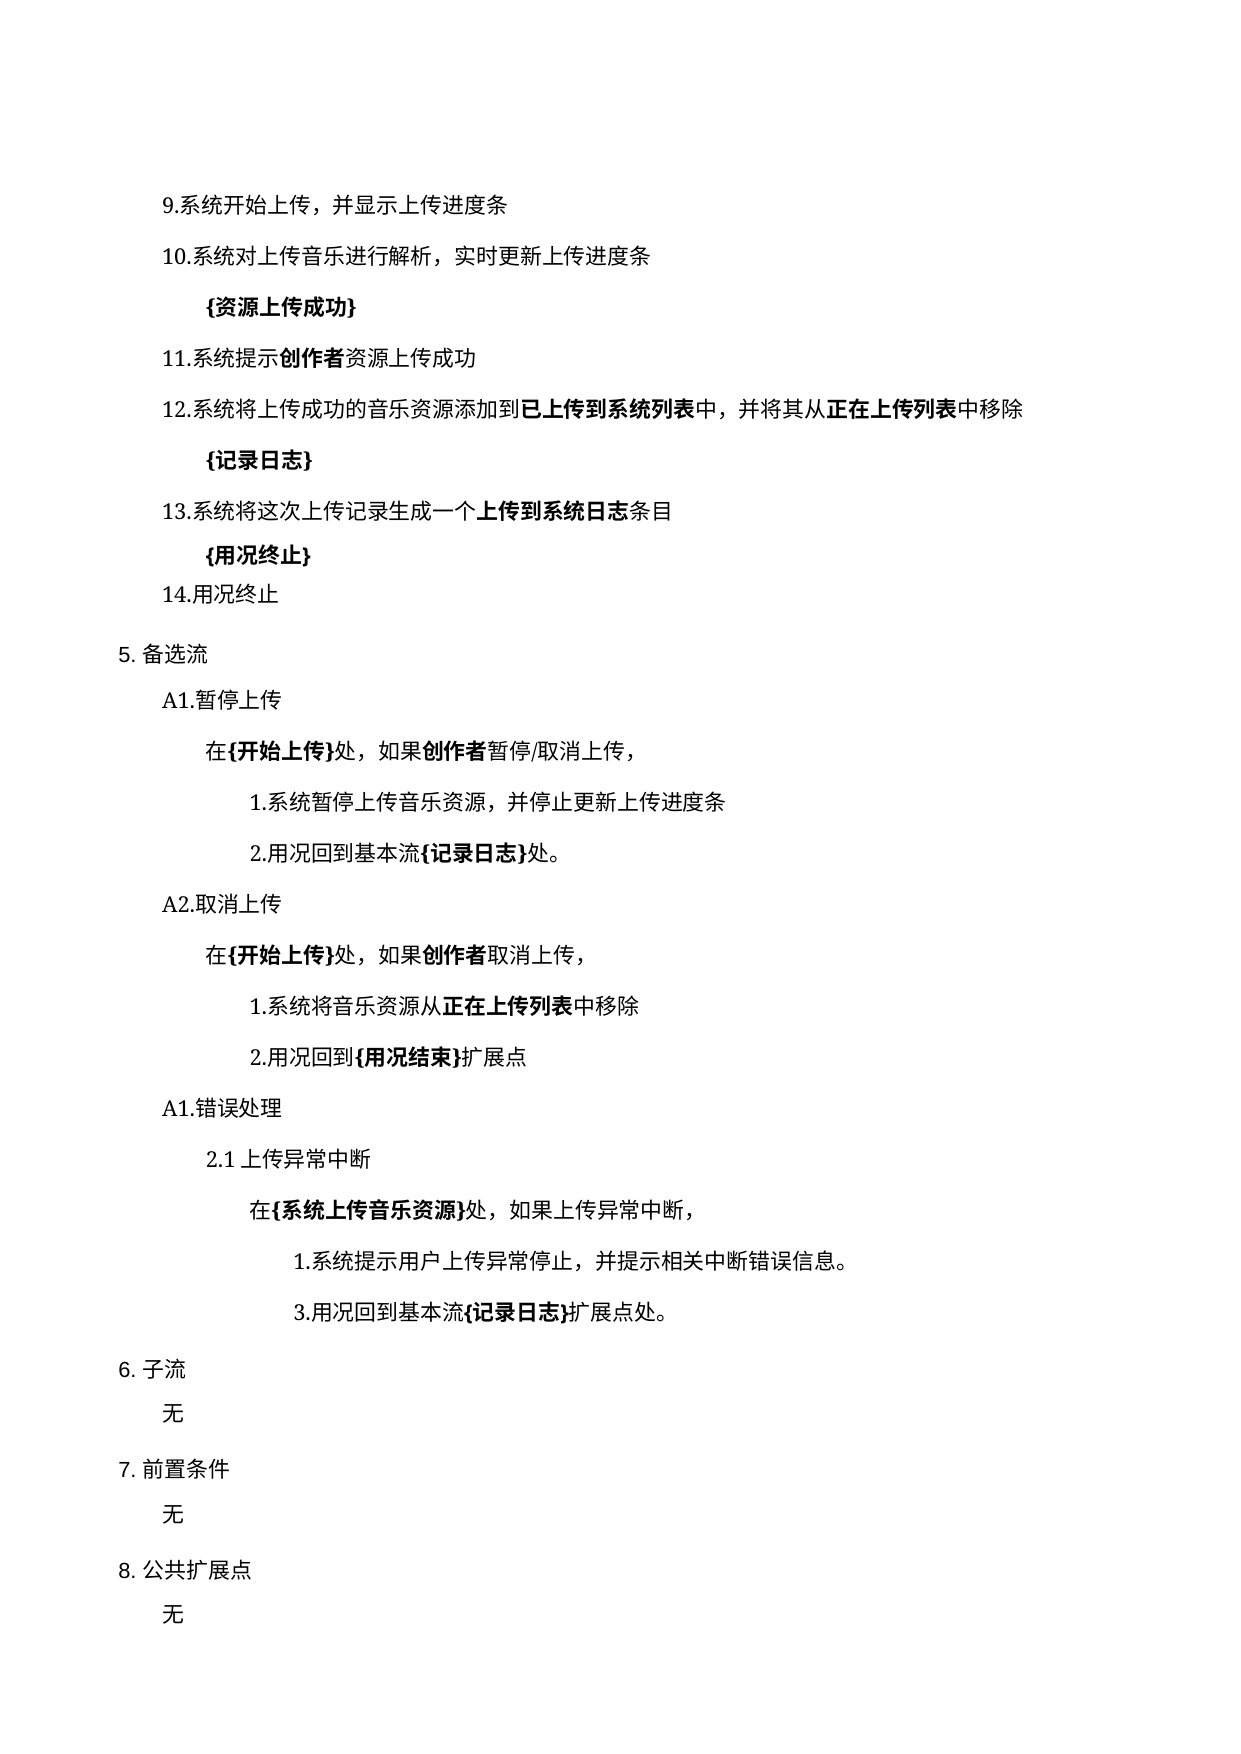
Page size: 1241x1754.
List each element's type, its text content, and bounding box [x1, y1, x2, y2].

text 在{开始上传}处，如果创作者暂停/取消上传， [118, 734, 1122, 766]
text 无 [118, 1497, 1122, 1528]
text 13.系统将这次上传记录生成一个上传到系统日志条目 [118, 494, 1122, 526]
text 2.用况回到基本流{记录日志}处。 [118, 836, 1122, 868]
text 14.用况终止 [118, 577, 1122, 608]
text 11.系统提示创作者资源上传成功 [118, 341, 1122, 372]
text {资源上传成功} [118, 290, 1122, 321]
text A1.错误处理 [118, 1091, 1122, 1123]
text 2.1上传异常中断 [118, 1142, 1122, 1174]
text 1.系统暂停上传音乐资源，并停止更新上传进度条 [118, 785, 1122, 817]
text A2.取消上传 [118, 887, 1122, 919]
text 10.系统对上传音乐进行解析，实时更新上传进度条 [118, 239, 1122, 270]
text 1.系统将音乐资源从正在上传列表中移除 [118, 989, 1122, 1021]
text {用况终止} [118, 538, 1122, 570]
text 无 [118, 1597, 1122, 1629]
text 1.系统提示用户上传异常停止，并提示相关中断错误信息。 [118, 1244, 1122, 1276]
subtitle 前置条件 [118, 1452, 1122, 1484]
text 在{系统上传音乐资源}处，如果上传异常中断， [118, 1193, 1122, 1225]
subtitle 公共扩展点 [118, 1553, 1122, 1584]
text 无 [118, 1396, 1122, 1428]
text 在{开始上传}处，如果创作者取消上传， [118, 938, 1122, 970]
subtitle 子流 [118, 1352, 1122, 1383]
subtitle 备选流 [118, 633, 1122, 669]
text 3.用况回到基本流{记录日志}扩展点处。 [118, 1295, 1122, 1327]
text 12.系统将上传成功的音乐资源添加到已上传到系统列表中，并将其从正在上传列表中移除 [118, 392, 1122, 423]
text 2.用况回到{用况结束}扩展点 [118, 1040, 1122, 1072]
text 9.系统开始上传，并显示上传进度条 [118, 188, 1122, 219]
text {记录日志} [118, 443, 1122, 474]
text A1.暂停上传 [118, 683, 1122, 715]
